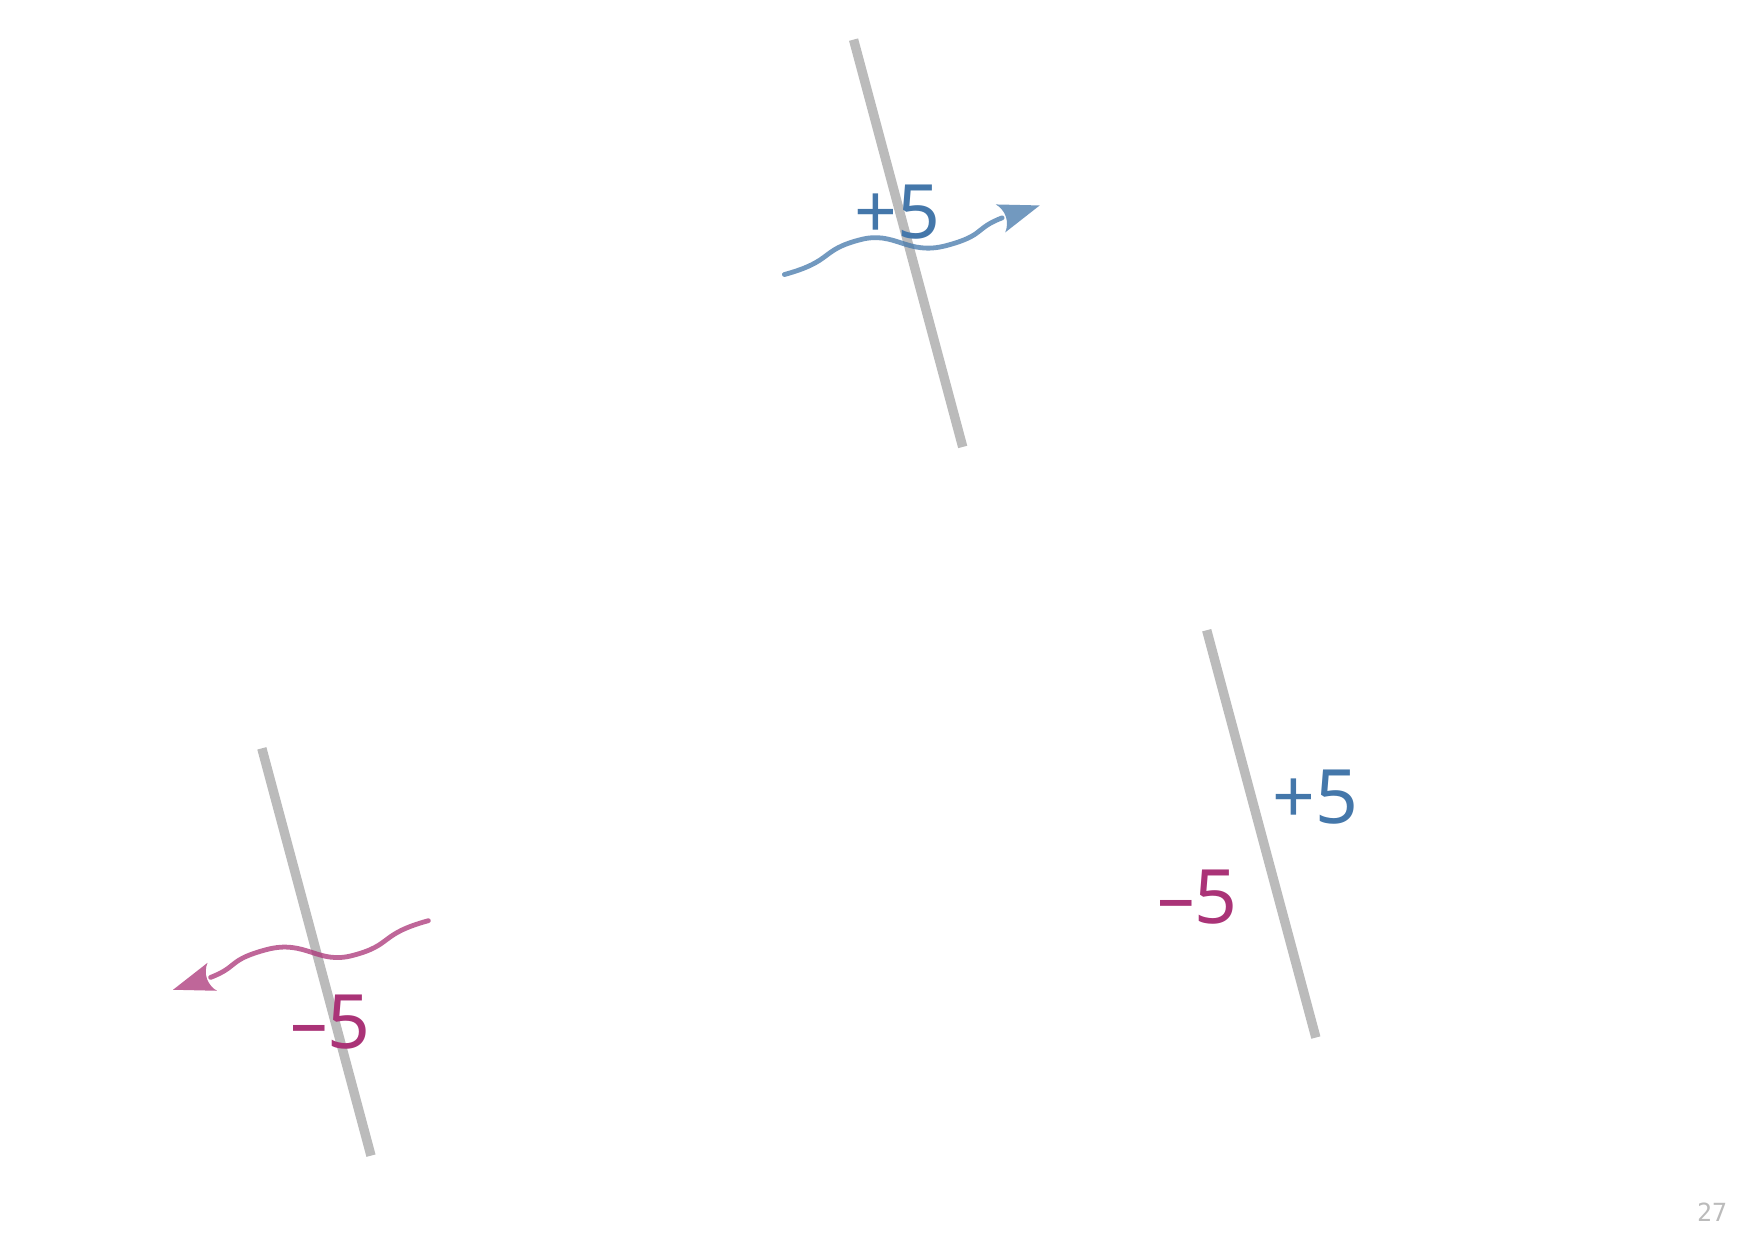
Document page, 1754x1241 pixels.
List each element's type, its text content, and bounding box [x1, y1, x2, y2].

text_box –5 [275, 960, 381, 1051]
text_box +5 [1258, 735, 1371, 826]
text_box –5 [1142, 835, 1248, 926]
text_box +5 [840, 151, 953, 241]
